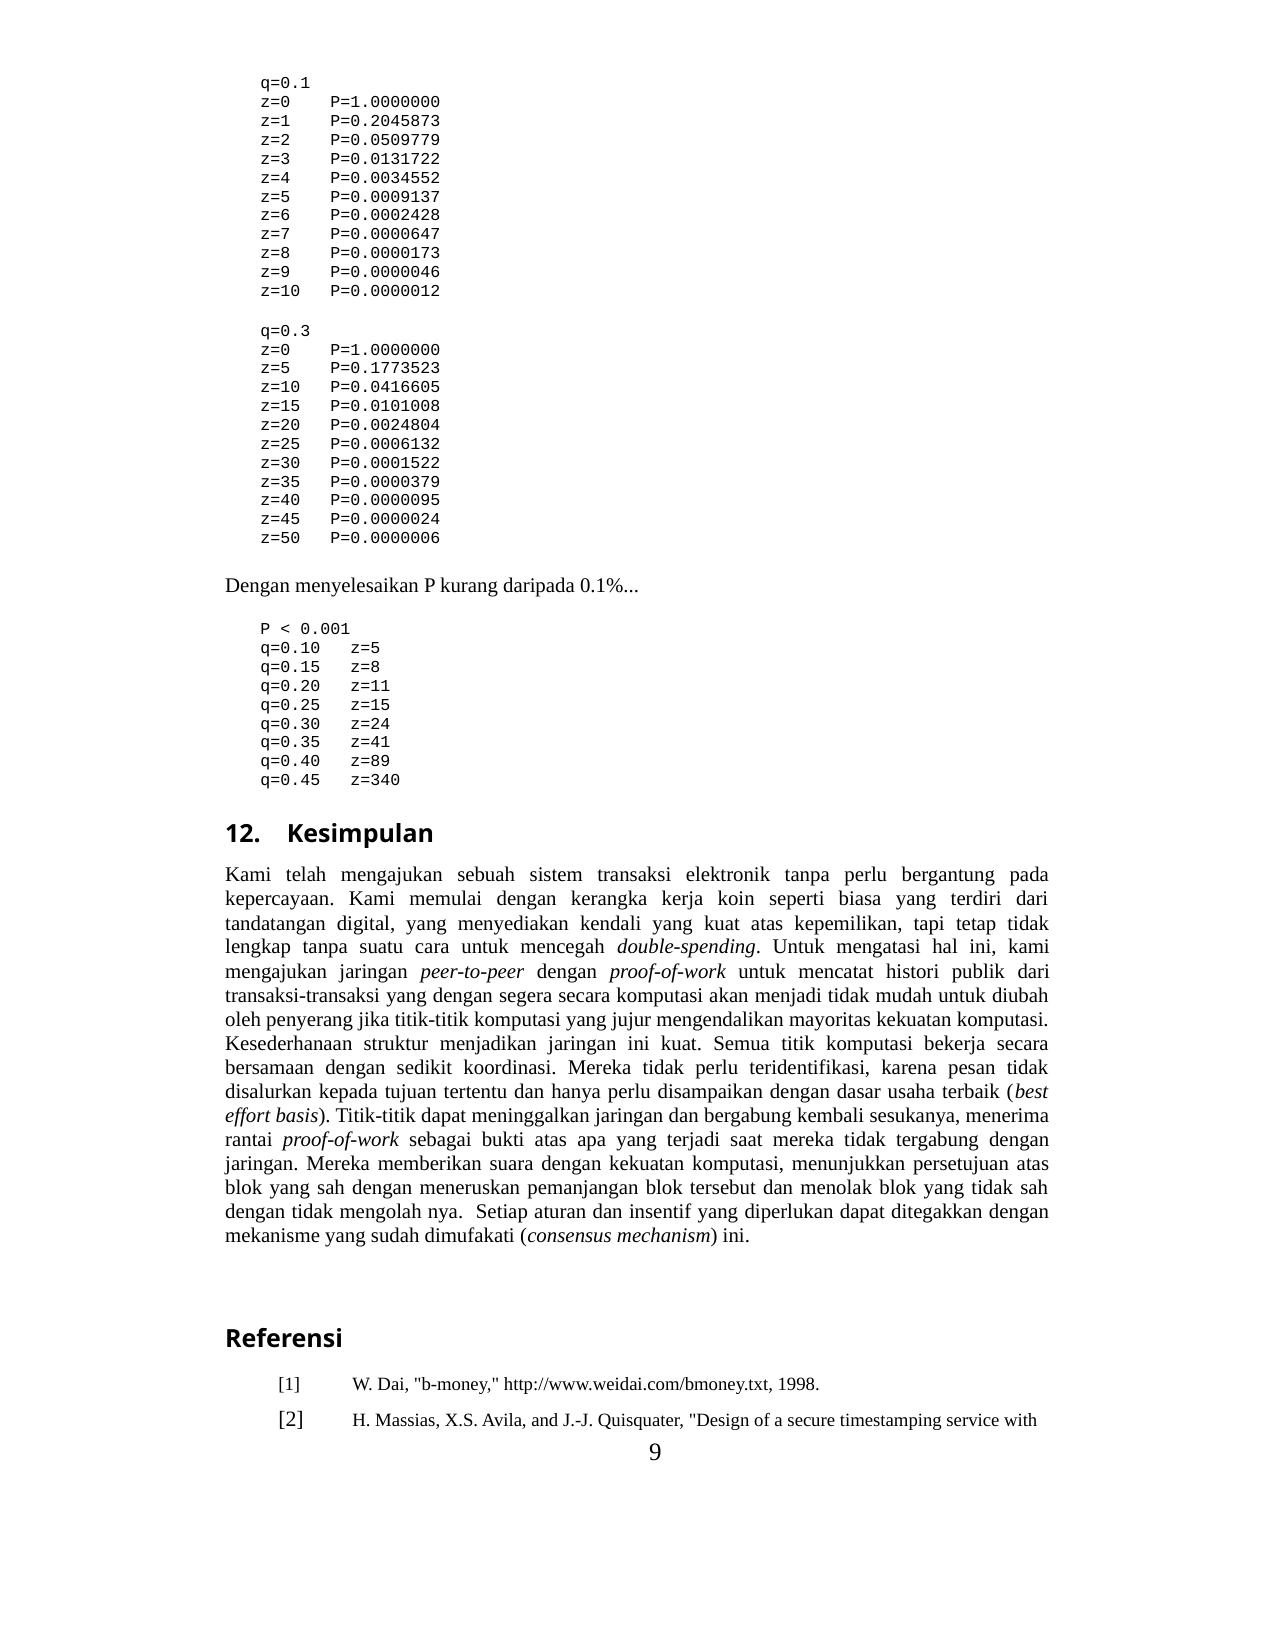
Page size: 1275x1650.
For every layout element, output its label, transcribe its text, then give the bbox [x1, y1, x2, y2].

subtitle 12. Kesimpulan [225, 816, 1050, 850]
list H. Massias, X.S. Avila, and J.-J. Quisquater, "Design of a secure timestamping service with [278, 1406, 1050, 1432]
list W. Dai, "b-money," http://www.weidai.com/bmoney.txt, 1998. [278, 1373, 1050, 1394]
text Kami telah mengajukan sebuah sistem transaksi elektronik tanpa perlu bergantung pada kepercayaan. Kami memulai dengan kerangka kerja koin seperti biasa yang terdiri dari tandatangan digital, yang menyediakan kendali yang kuat atas kepemilikan, tapi tetap tidak lengkap tanpa suatu cara untuk mencegah double-spending. Untuk mengatasi hal ini, kami mengajukan jaringan peer-to-peer dengan proof-of-work untuk mencatat histori publik dari transaksi-transaksi yang dengan segera secara komputasi akan menjadi tidak mudah untuk diubah oleh penyerang jika titik-titik komputasi yang jujur mengendalikan mayoritas kekuatan komputasi. Kesederhanaan struktur menjadikan jaringan ini kuat. Semua titik komputasi bekerja secara bersamaan dengan sedikit koordinasi. Mereka tidak perlu teridentifikasi, karena pesan tidak disalurkan kepada tujuan tertentu dan hanya perlu disampaikan dengan dasar usaha terbaik (best effort basis). Titik-titik dapat meninggalkan jaringan dan bergabung kembali sesukanya, menerima rantai proof-of-work sebagai bukti atas apa yang terjadi saat mereka tidak tergabung dengan jaringan. Mereka memberikan suara dengan kekuatan komputasi, menunjukkan persetujuan atas blok yang sah dengan meneruskan pemanjangan blok tersebut dan menolak blok yang tidak sah dengan tidak mengolah nya. Setiap aturan dan insentif yang diperlukan dapat ditegakkan dengan mekanisme yang sudah dimufakati (consensus mechanism) ini. [225, 862, 1050, 1247]
text Dengan menyelesaikan P kurang daripada 0.1%... [225, 573, 1050, 597]
subtitle Referensi [225, 1320, 1050, 1354]
